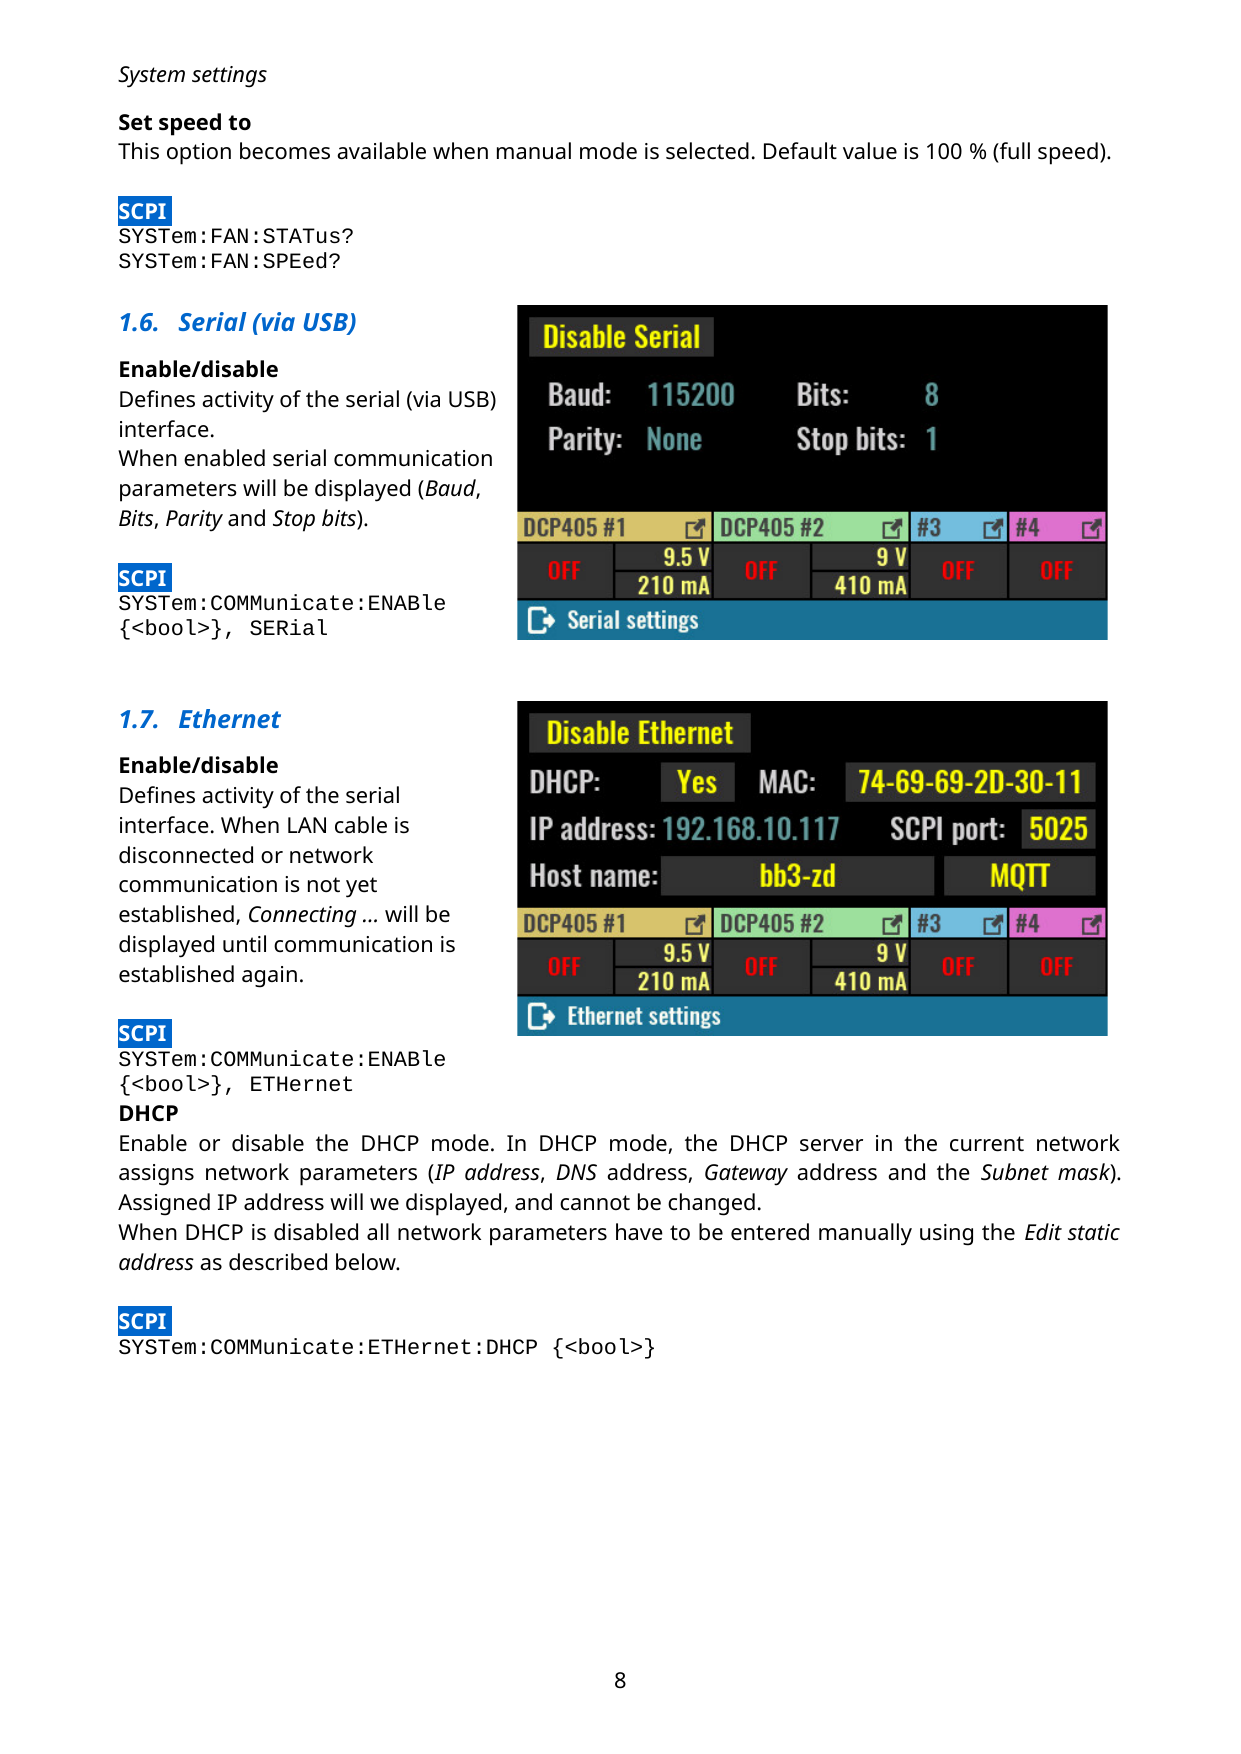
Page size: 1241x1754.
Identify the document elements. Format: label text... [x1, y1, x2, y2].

table_header [502, 640, 1123, 672]
table_header [1108, 305, 1123, 639]
text SCPI [118, 1306, 1122, 1336]
text SYSTem:FAN:SPEed? [118, 251, 1122, 275]
picture [517, 701, 1108, 1036]
text This option becomes available when manual mode is selected. Default value is 100 % (full speed). [118, 136, 1122, 166]
text SYSTem:COMMunicate:ETHernet:DHCP {<bool>} [118, 1336, 1122, 1361]
text SCPI [118, 196, 1122, 226]
text Enable or disable the DHCP mode. In DHCP mode, the DHCP server in the current network assigns network parameters (IP address, DNS address, Gateway address and the Subnet mask). Assigned IP address will we displayed, and cannot be changed. [118, 1128, 1122, 1217]
table_header [503, 701, 1122, 1098]
text When DHCP is disabled all network parameters have to be entered manually using the Edit static address as described below. [118, 1217, 1122, 1277]
table_header Serial (via USB) Enable/disable Defines activity of the serial (via USB) interface. When enabled serial communication parameters will be displayed (Baud, Bits, Parity and Stop bits). SCPI SYSTem:COMMunicate:ENABle {<bool>}, SERial [118, 305, 502, 672]
picture [517, 305, 1108, 640]
table_header [502, 305, 517, 639]
text SYSTem:FAN:STATus? [118, 226, 1122, 251]
text DHCP [118, 1098, 1122, 1128]
table_header Ethernet Enable/disable Defines activity of the serial interface. When LAN cable is disconnected or network communication is not yet established, Connecting … will be displayed until communication is established again. SCPI SYSTem:COMMunicate:ENABle {<bool>}, ETHernet [118, 701, 503, 1098]
text Set speed to [118, 107, 1122, 136]
